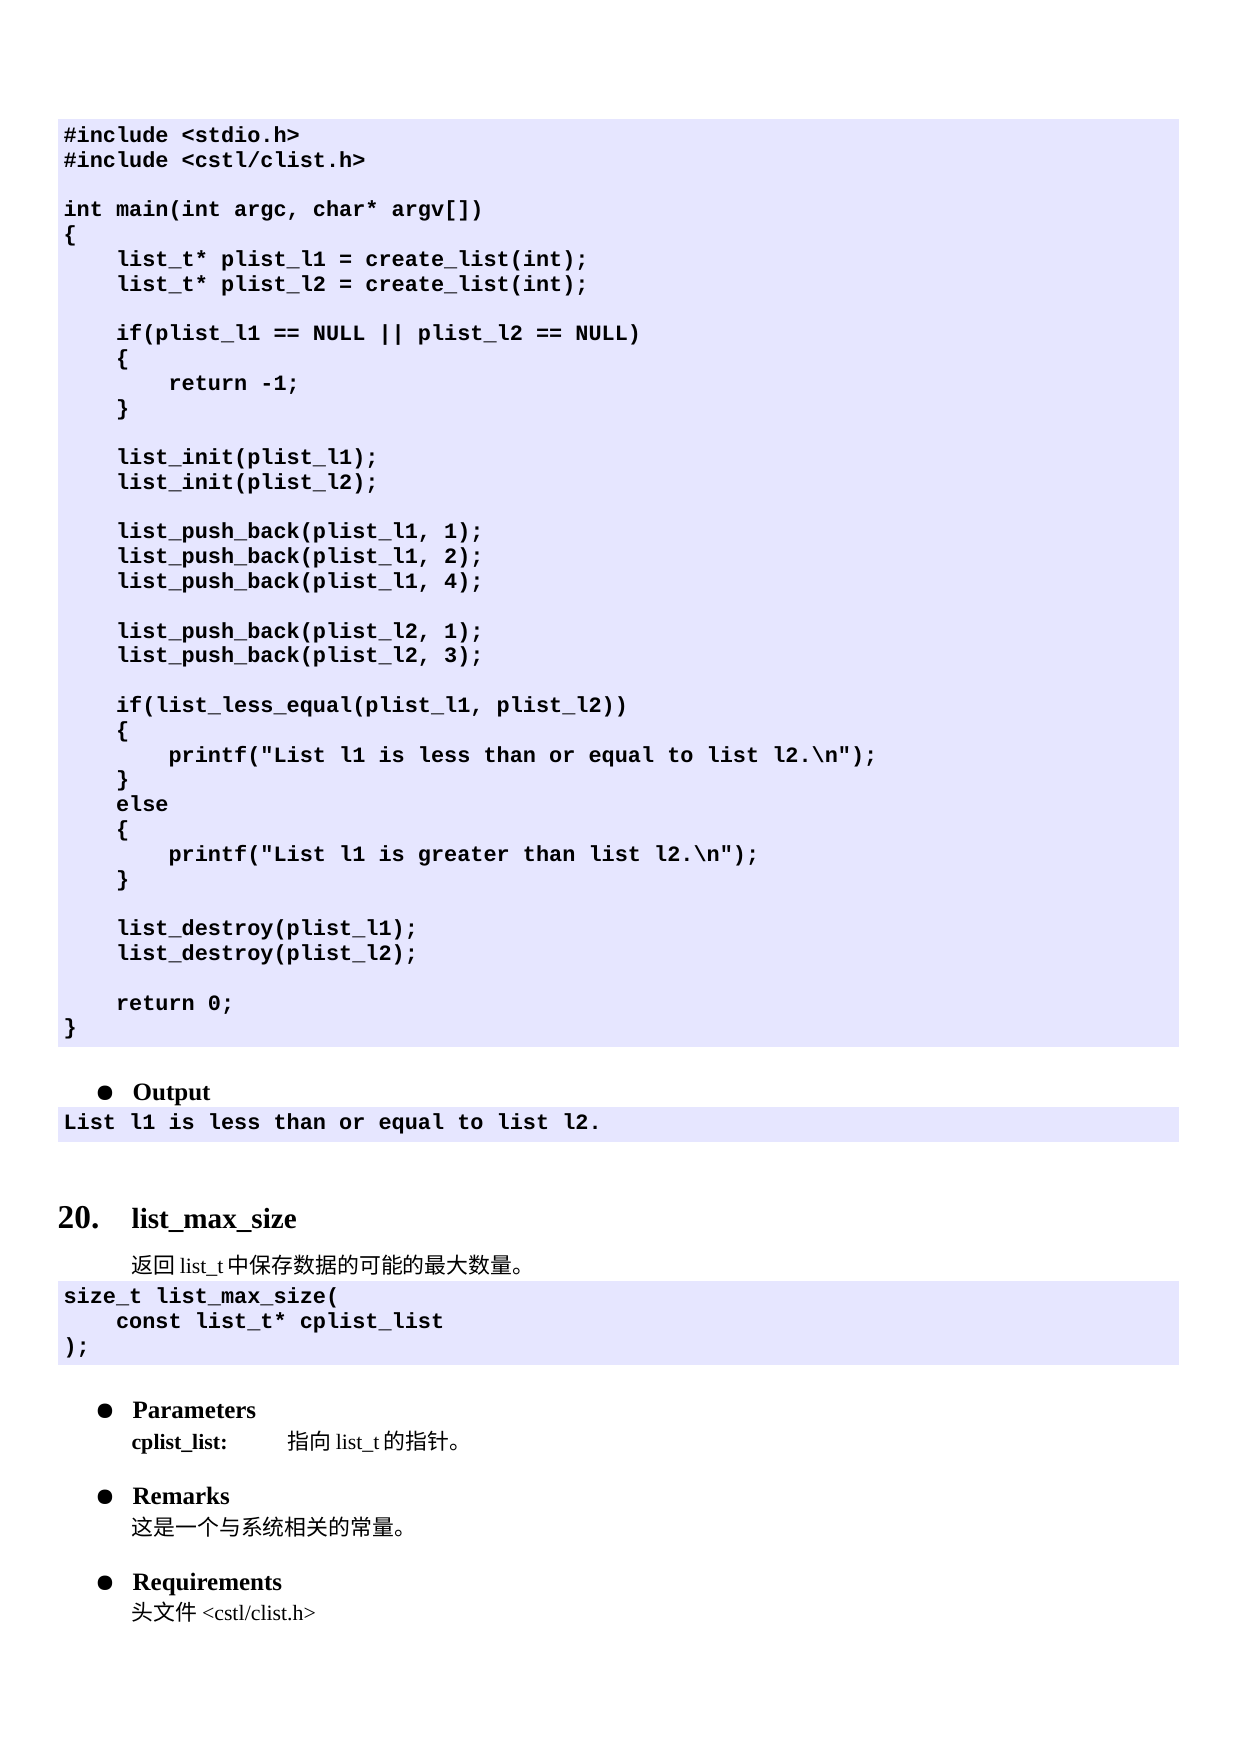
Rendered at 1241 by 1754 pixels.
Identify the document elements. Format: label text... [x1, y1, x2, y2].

text 这是一个与系统相关的常量。 [57, 1510, 1179, 1541]
list Requirements [95, 1567, 1179, 1595]
text 头文件 <cstl/clist.h> [57, 1595, 1179, 1627]
table_header List l1 is less than or equal to list l2. [58, 1107, 1179, 1142]
subtitle list_max_size [57, 1197, 1179, 1235]
text 返回list_t中保存数据的可能的最大数量。 [57, 1248, 1179, 1279]
table_header #include <stdio.h> #include <cstl/clist.h> int main(int argc, char* argv[]) { list_t* plist_l1 = create_list(int); list_t* plist_l2 = create_list(int); if(plist_l1 == NULL || plist_l2 == NULL) { return -1; } list_init(plist_l1); list_init(plist_l2); list_push_back(plist_l1, 1); list_push_back(plist_l1, 2); list_push_back(plist_l1, 4); list_push_back(plist_l2, 1); list_push_back(plist_l2, 3); if(list_less_equal(plist_l1, plist_l2)) { printf("List l1 is less than or equal to list l2.\n"); } else { printf("List l1 is greater than list l2.\n"); } list_destroy(plist_l1); list_destroy(plist_l2); return 0; } [58, 119, 1179, 1047]
text cplist_list: 指向list_t的指针。 [57, 1424, 1179, 1456]
list Output [95, 1077, 1179, 1106]
list Parameters [95, 1395, 1179, 1424]
table_header size_t list_max_size( const list_t* cplist_list ); [58, 1281, 1179, 1365]
list Remarks [95, 1481, 1179, 1510]
